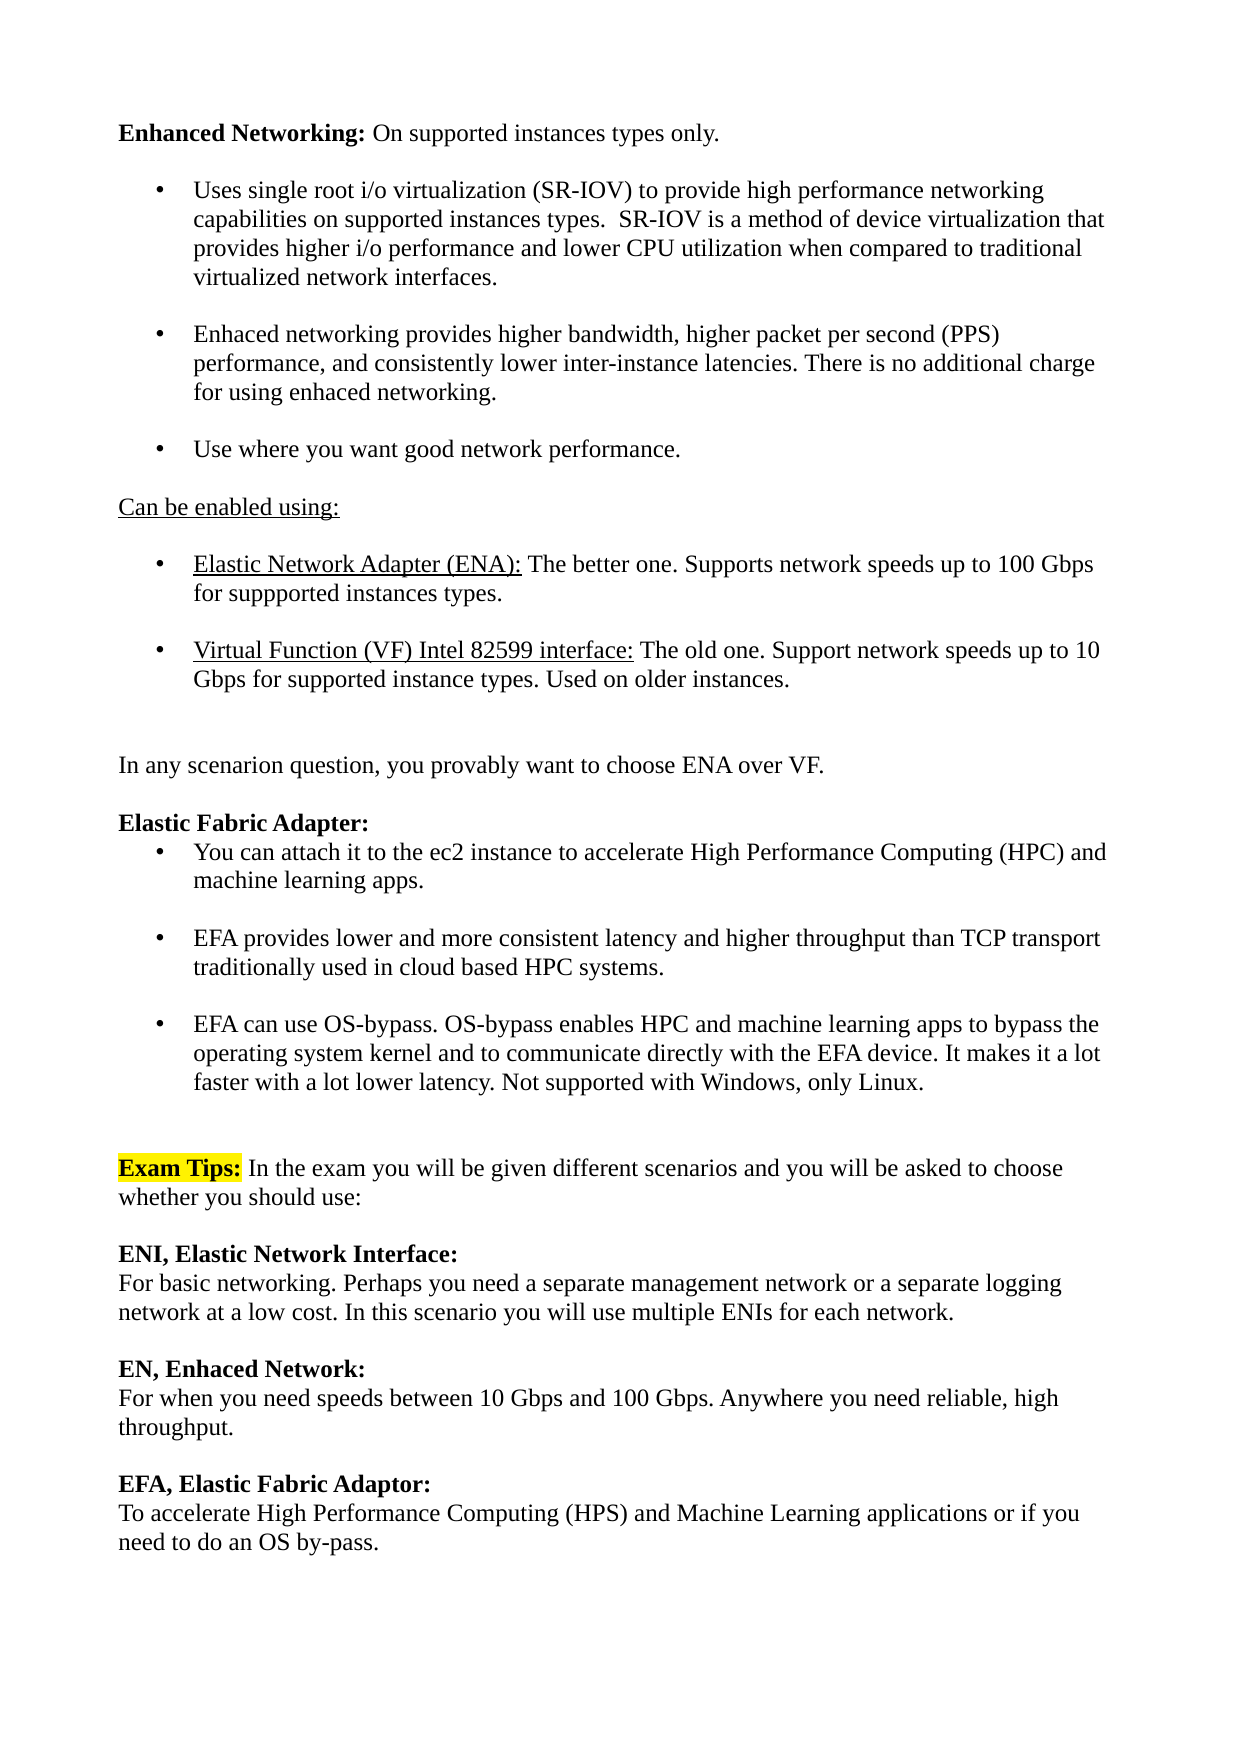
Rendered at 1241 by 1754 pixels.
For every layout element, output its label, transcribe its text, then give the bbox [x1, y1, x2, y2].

list EFA can use OS-bypass. OS-bypass enables HPC and machine learning apps to bypass the operating system kernel and to communicate directly with the EFA device. It makes it a lot faster with a lot lower latency. Not supported with Windows, only Linux. [156, 1009, 1122, 1096]
list Elastic Network Adapter (ENA): The better one. Supports network speeds up to 100 Gbps for suppported instances types. [156, 549, 1122, 607]
text Elastic Fabric Adapter: [118, 808, 1122, 837]
text In any scenarion question, you provably want to choose ENA over VF. [118, 751, 1122, 779]
list EFA provides lower and more consistent latency and higher throughput than TCP transport traditionally used in cloud based HPC systems. [156, 923, 1122, 981]
list Uses single root i/o virtualization (SR-IOV) to provide high performance networking capabilities on supported instances types. SR-IOV is a method of device virtualization that provides higher i/o performance and lower CPU utilization when compared to traditional virtualized network interfaces. [156, 176, 1122, 291]
list Enhaced networking provides higher bandwidth, higher packet per second (PPS) performance, and consistently lower inter-instance latencies. There is no additional charge for using enhaced networking. [156, 319, 1122, 406]
text ENI, Elastic Network Interface: [118, 1239, 1122, 1268]
text Exam Tips: In the exam you will be given different scenarios and you will be asked to choose whether you should use: [118, 1153, 1122, 1211]
list Virtual Function (VF) Intel 82599 interface: The old one. Support network speeds up to 10 Gbps for supported instance types. Used on older instances. [156, 636, 1122, 693]
text EN, Enhaced Network: [118, 1354, 1122, 1383]
list Use where you want good network performance. [156, 434, 1122, 463]
text EFA, Elastic Fabric Adaptor: [118, 1469, 1122, 1498]
list You can attach it to the ec2 instance to accelerate High Performance Computing (HPC) and machine learning apps. [156, 837, 1122, 894]
text For when you need speeds between 10 Gbps and 100 Gbps. Anywhere you need reliable, high throughput. [118, 1383, 1122, 1441]
text For basic networking. Perhaps you need a separate management network or a separate logging network at a low cost. In this scenario you will use multiple ENIs for each network. [118, 1268, 1122, 1326]
text Can be enabled using: [118, 492, 1122, 521]
text Enhanced Networking: On supported instances types only. [118, 118, 1122, 147]
text To accelerate High Performance Computing (HPS) and Machine Learning applications or if you need to do an OS by-pass. [118, 1498, 1122, 1556]
